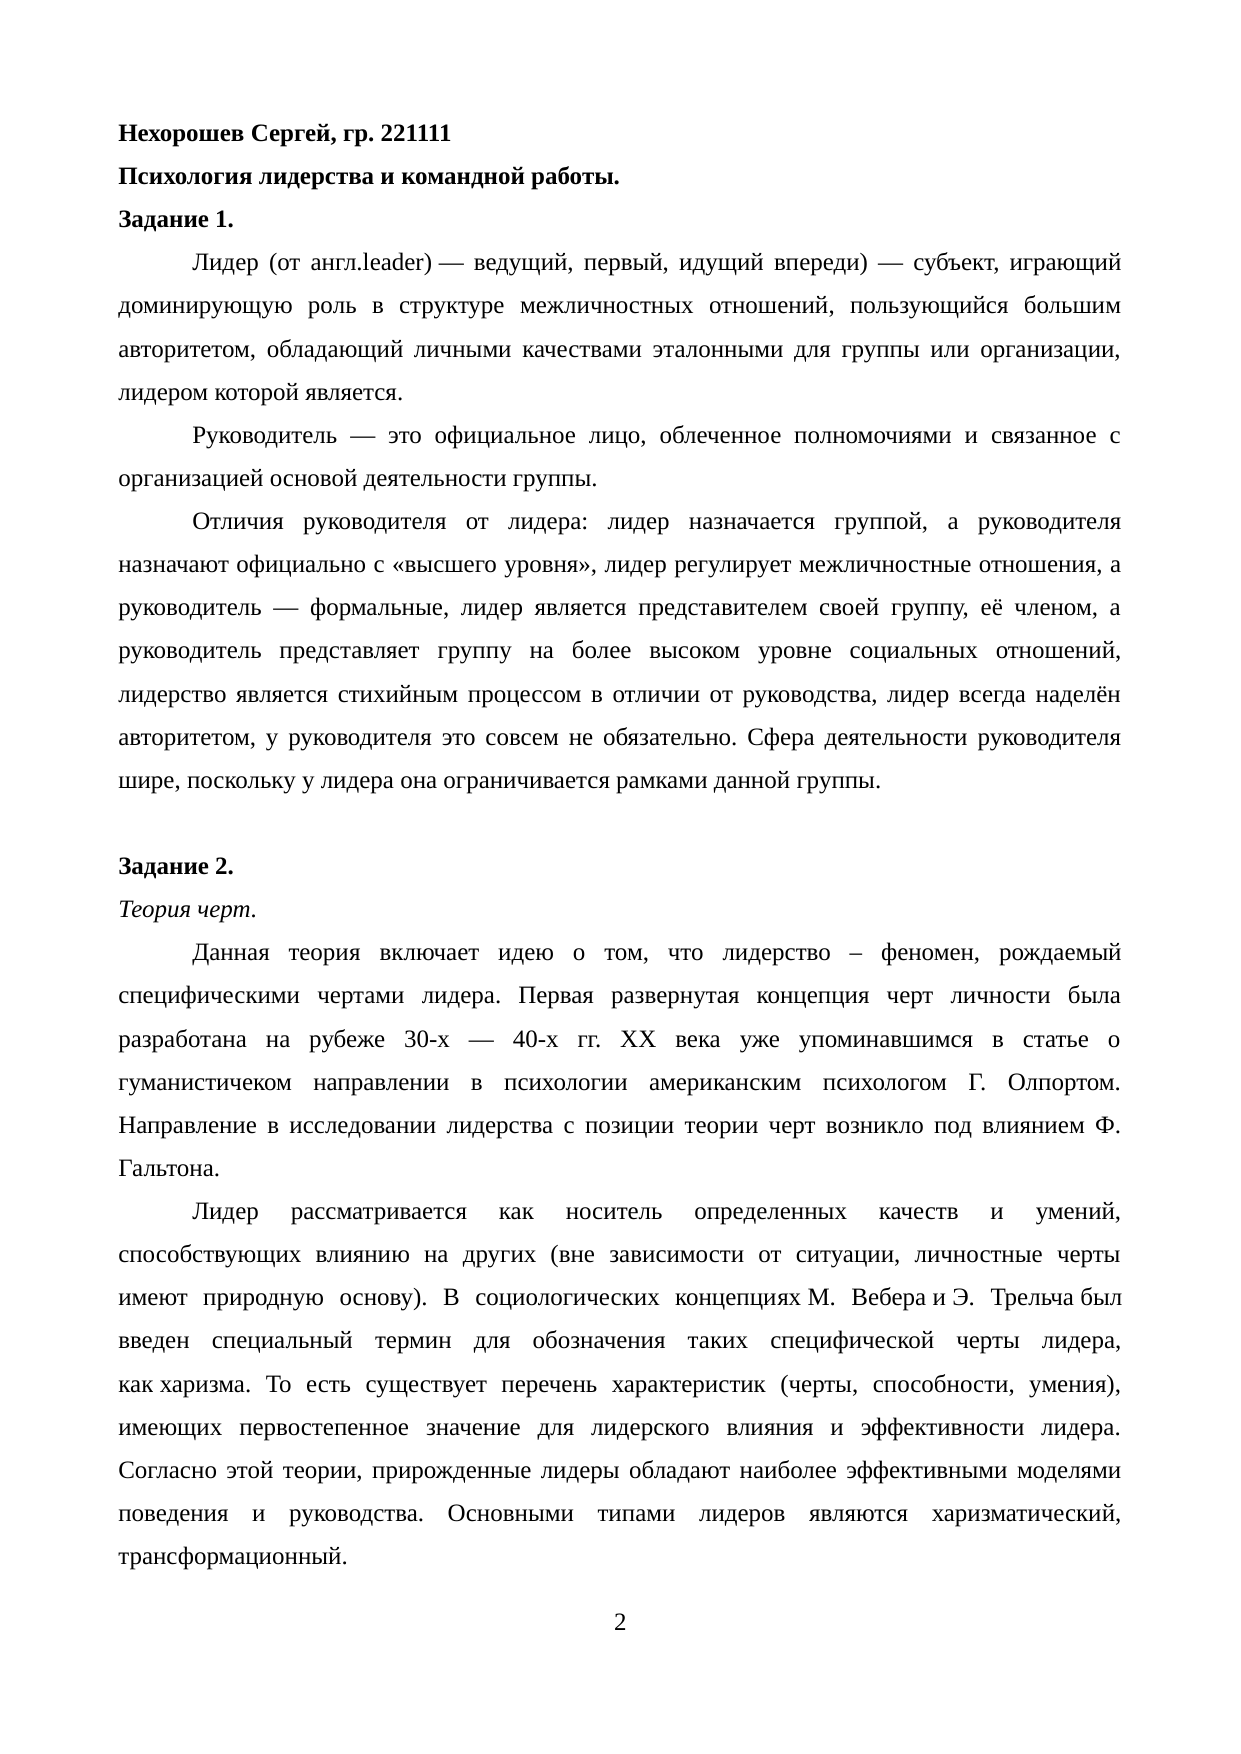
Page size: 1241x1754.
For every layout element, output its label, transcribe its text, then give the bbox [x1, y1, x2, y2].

text Теория черт. [118, 894, 1122, 923]
text Лидер рассматривается как носитель определенных качеств и умений, способствующих влиянию на других (вне зависимости от ситуации, личностные черты имеют природную основу). В социологических концепциях М. Вебера и Э. Трельча был введен специальный термин для обозначения таких специфической черты лидера, как харизма. То есть существует перечень характеристик (черты, способности, умения), имеющих первостепенное значение для лидерского влияния и эффективности лидера. Согласно этой теории, прирожденные лидеры обладают наиболее эффективными моделями поведения и руководства. Основными типами лидеров являются харизматический, трансформационный. [118, 1196, 1122, 1570]
text Данная теория включает идею о том, что лидерство – феномен, рождаемый специфическими чертами лидера. Первая развернутая концепция черт личности была разработана на рубеже 30-х — 40-х гг. XX века уже упоминавшимся в статье о гуманистичеком направлении в психологии американским психологом Г. Олпортом. Направление в исследовании лидерства с позиции теории черт возникло под влиянием Ф. Гальтона. [118, 937, 1122, 1182]
text Лидер (от англ.leader) — ведущий, первый, идущий впереди) — субъект, играющий доминирующую роль в структуре межличностных отношений, пользующийся большим авторитетом, обладающий личными качествами эталонными для группы или организации, лидером которой является. [118, 247, 1122, 406]
text Психология лидерства и командной работы. [118, 161, 1122, 190]
text Задание 1. [118, 204, 1122, 233]
text Нехорошев Сергей, гр. 221111 [118, 118, 1122, 147]
text Руководитель — это официальное лицо, облеченное полномочиями и связанное с организацией основой деятельности группы. [118, 420, 1122, 492]
text Отличия руководителя от лидера: лидер назначается группой, а руководителя назначают официально с «высшего уровня», лидер регулирует межличностные отношения, а руководитель — формальные, лидер является представителем своей группу, её членом, а руководитель представляет группу на более высоком уровне социальных отношений, лидерство является стихийным процессом в отличии от руководства, лидер всегда наделён авторитетом, у руководителя это совсем не обязательно. Сфера деятельности руководителя шире, поскольку у лидера она ограничивается рамками данной группы. [118, 506, 1122, 794]
text Задание 2. [118, 851, 1122, 880]
